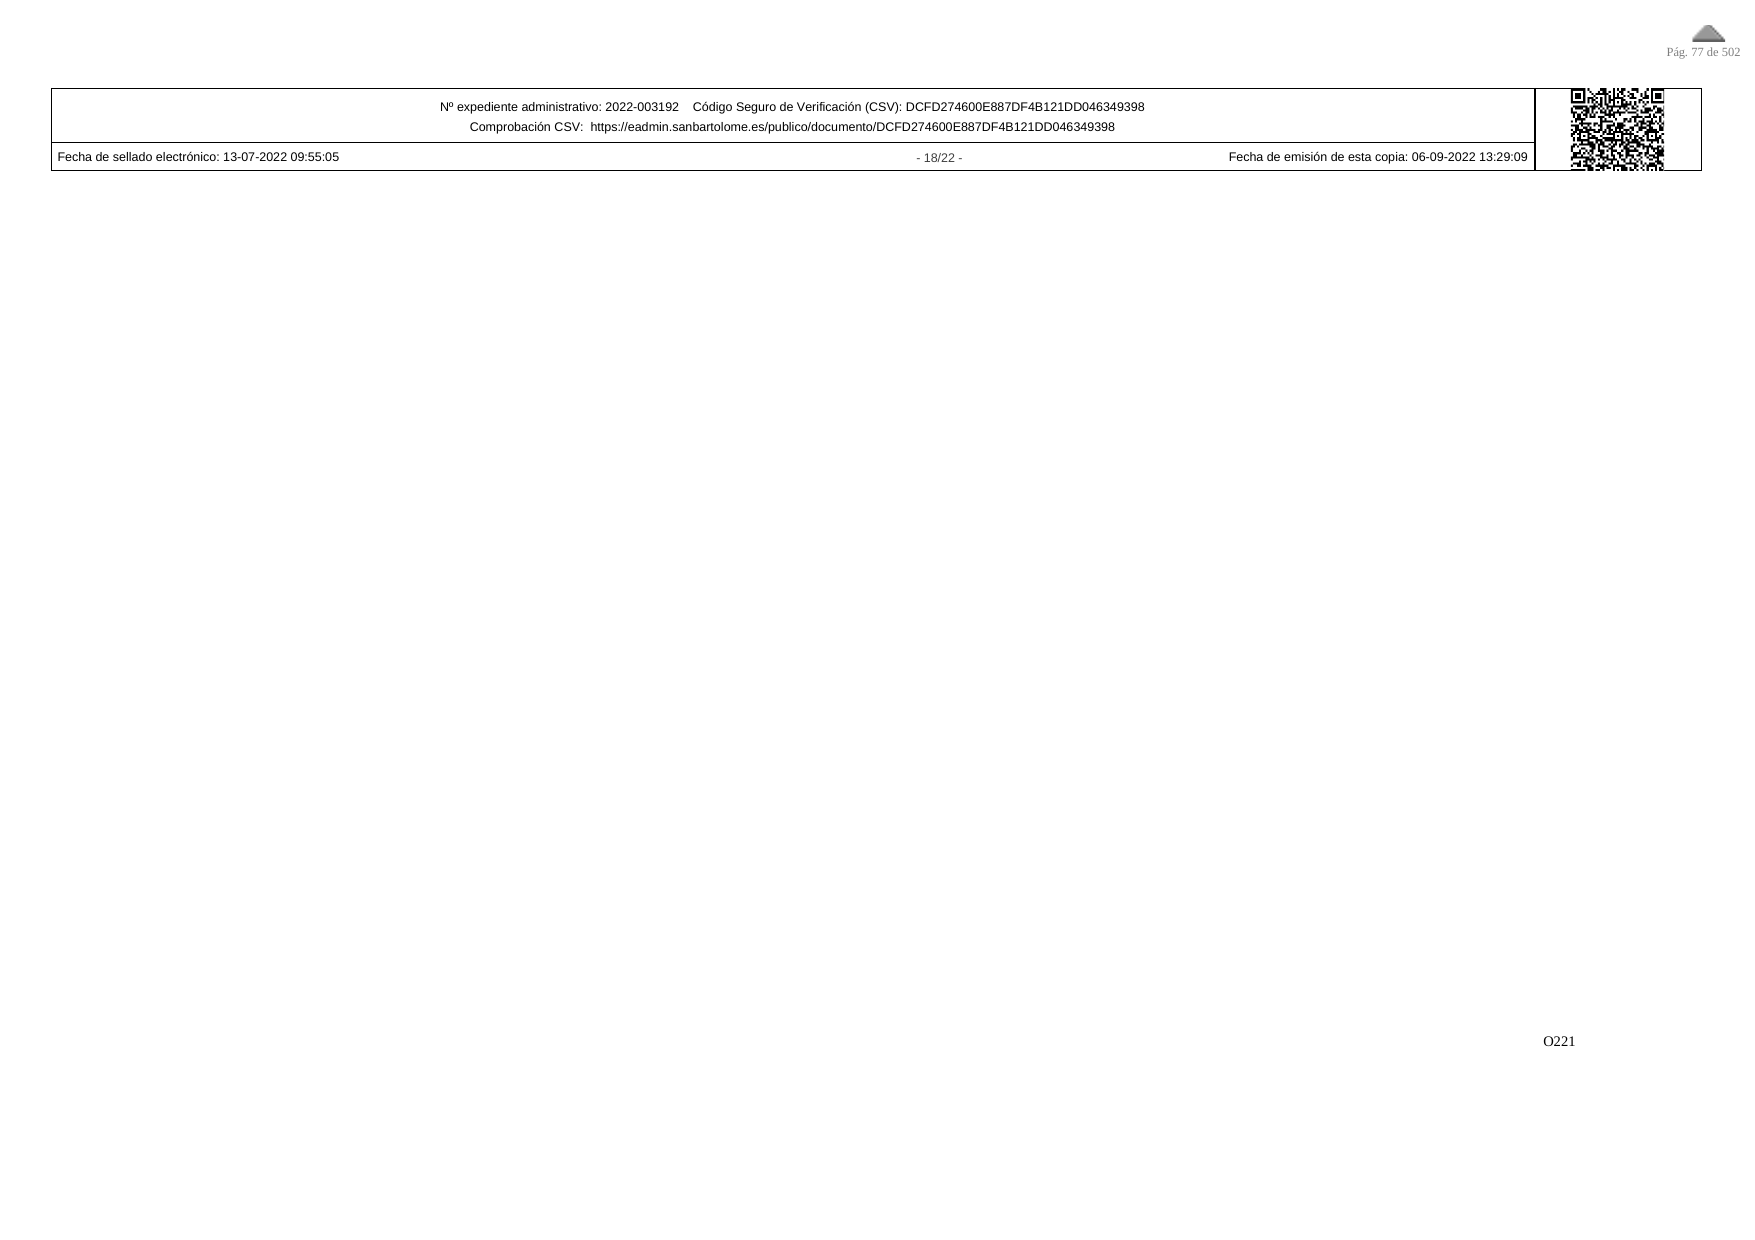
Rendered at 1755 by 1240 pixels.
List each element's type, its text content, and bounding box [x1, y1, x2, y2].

picture [1691, 25, 1726, 42]
table_cell Nº expediente administrativo: 2022-003192 Código Seguro de Verificación (CSV): DCFD274600E887DF4B121DD046349398 Comprobación CSV: https://eadmin.sanbartolome.es/publico/documento/DCFD274600E887DF4B121DD046349398 [52, 89, 1534, 142]
table_cell Fecha de sellado electrónico: 13-07-2022 09:55:05 - 18/22 - Fecha de emisión de esta copia: 06-09-2022 13:29:09 [52, 143, 1534, 170]
table_header [1536, 89, 1570, 170]
table_header [1665, 89, 1701, 170]
picture [1570, 88, 1665, 171]
